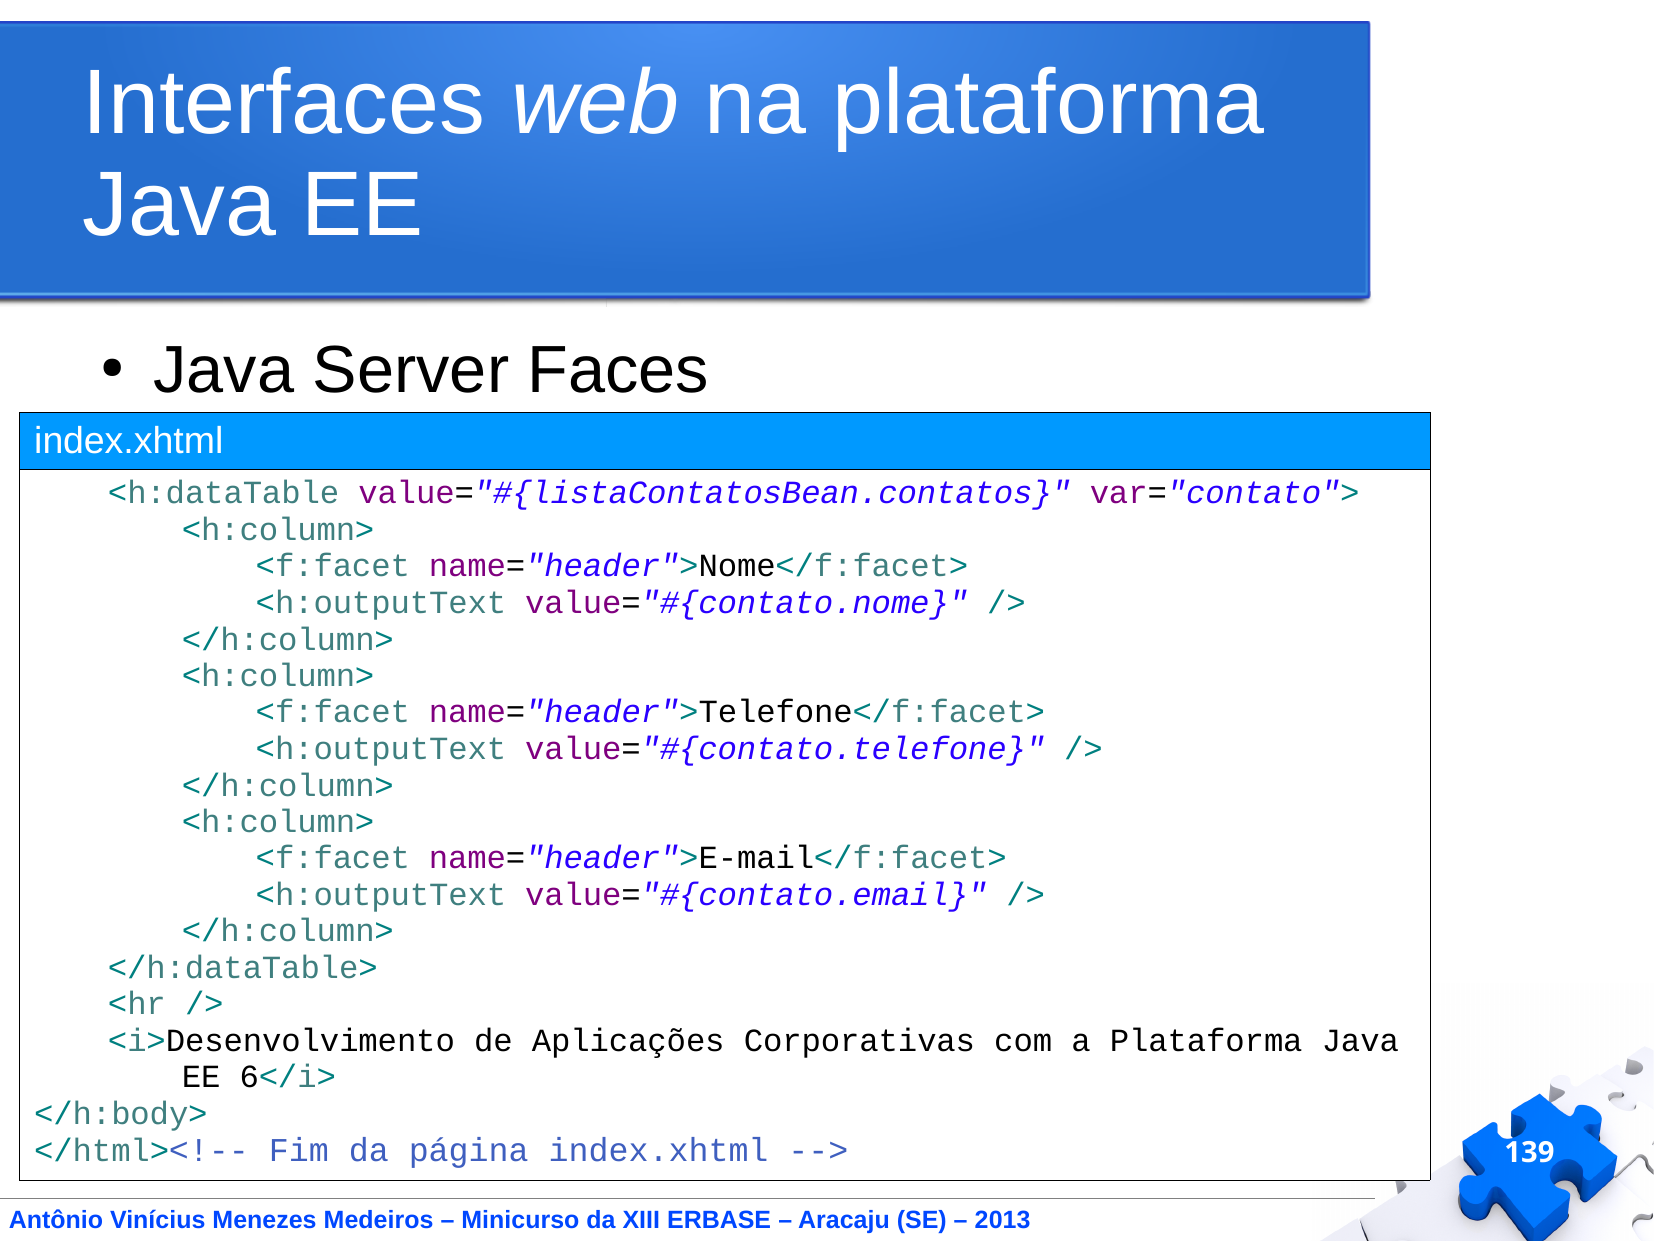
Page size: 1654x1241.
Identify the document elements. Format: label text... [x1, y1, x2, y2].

list Java Server Faces [82, 332, 1356, 412]
title Interfaces web na plataforma Java EE [82, 49, 1323, 257]
picture [0, 21, 1375, 307]
table_cell <h:dataTable value="#{listaContatosBean.contatos}" var="contato"> <h:column> <f:facet name="header">Nome</f:facet> <h:outputText value="#{contato.nome}" /> </h:column> <h:column> <f:facet name="header">Telefone</f:facet> <h:outputText value="#{contato.telefone}" /> </h:column> <h:column> <f:facet name="header">E-mail</f:facet> <h:outputText value="#{contato.email}" /> </h:column> </h:dataTable> <hr /> <i>Desenvolvimento de Aplicações Corporativas com a Plataforma Java EE 6</i> </h:body> </html><!-- Fim da página index.xhtml --> [20, 470, 1430, 1180]
picture [1311, 983, 1654, 1241]
table_header index.xhtml [20, 413, 1430, 469]
